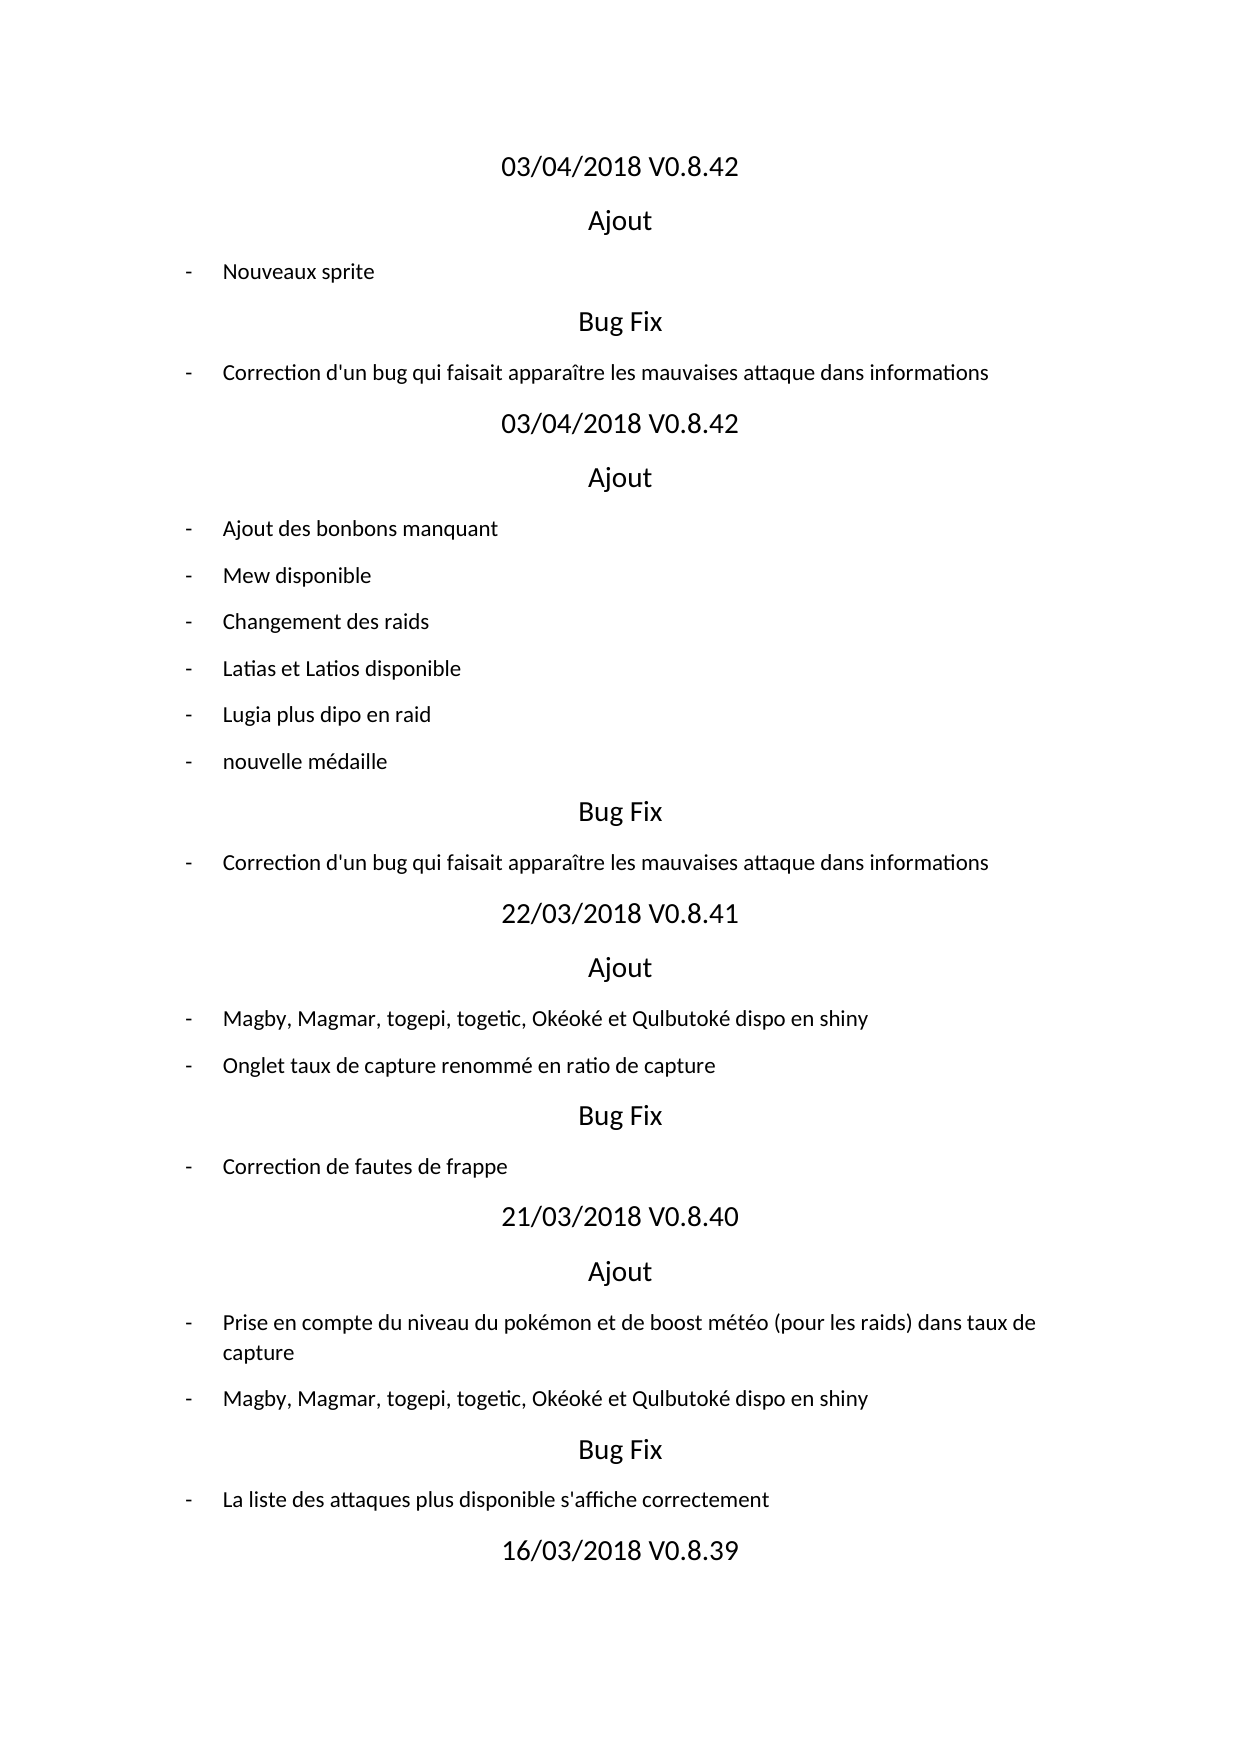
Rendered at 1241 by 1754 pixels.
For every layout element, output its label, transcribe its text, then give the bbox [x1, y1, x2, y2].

list Latias et Latios disponible [185, 654, 1093, 682]
text 03/04/2018 V0.8.42 [148, 148, 1093, 183]
list Bug Fix [148, 793, 1093, 829]
list Changement des raids [185, 607, 1093, 635]
text Ajout [148, 949, 1093, 985]
list Correction d'un bug qui faisait apparaître les mauvaises attaque dans informations [185, 358, 1093, 386]
list Bug Fix [148, 1097, 1093, 1133]
list Magby, Magmar, togepi, togetic, Okéoké et Qulbutoké dispo en shiny [185, 1384, 1093, 1412]
text Ajout [148, 202, 1093, 238]
list Bug Fix [148, 303, 1093, 339]
list Correction d'un bug qui faisait apparaître les mauvaises attaque dans informations [185, 848, 1093, 876]
text 16/03/2018 V0.8.39 [148, 1532, 1093, 1568]
text Ajout [148, 1253, 1093, 1289]
list Magby, Magmar, togepi, togetic, Okéoké et Qulbutoké dispo en shiny [185, 1004, 1093, 1032]
list Bug Fix [148, 1431, 1093, 1467]
list Mew disponible [185, 561, 1093, 589]
list Ajout des bonbons manquant [185, 514, 1093, 542]
text 21/03/2018 V0.8.40 [148, 1198, 1093, 1234]
list La liste des attaques plus disponible s'affiche correctement [185, 1486, 1093, 1514]
text 22/03/2018 V0.8.41 [148, 895, 1093, 930]
list nouvelle médaille [185, 747, 1093, 775]
list Correction de fautes de frappe [185, 1152, 1093, 1180]
list Lugia plus dipo en raid [185, 700, 1093, 728]
list Prise en compte du niveau du pokémon et de boost météo (pour les raids) dans taux de capture [185, 1308, 1093, 1366]
text 03/04/2018 V0.8.42 [148, 405, 1093, 440]
list Onglet taux de capture renommé en ratio de capture [185, 1051, 1093, 1079]
list Nouveaux sprite [185, 257, 1093, 285]
text Ajout [148, 459, 1093, 495]
